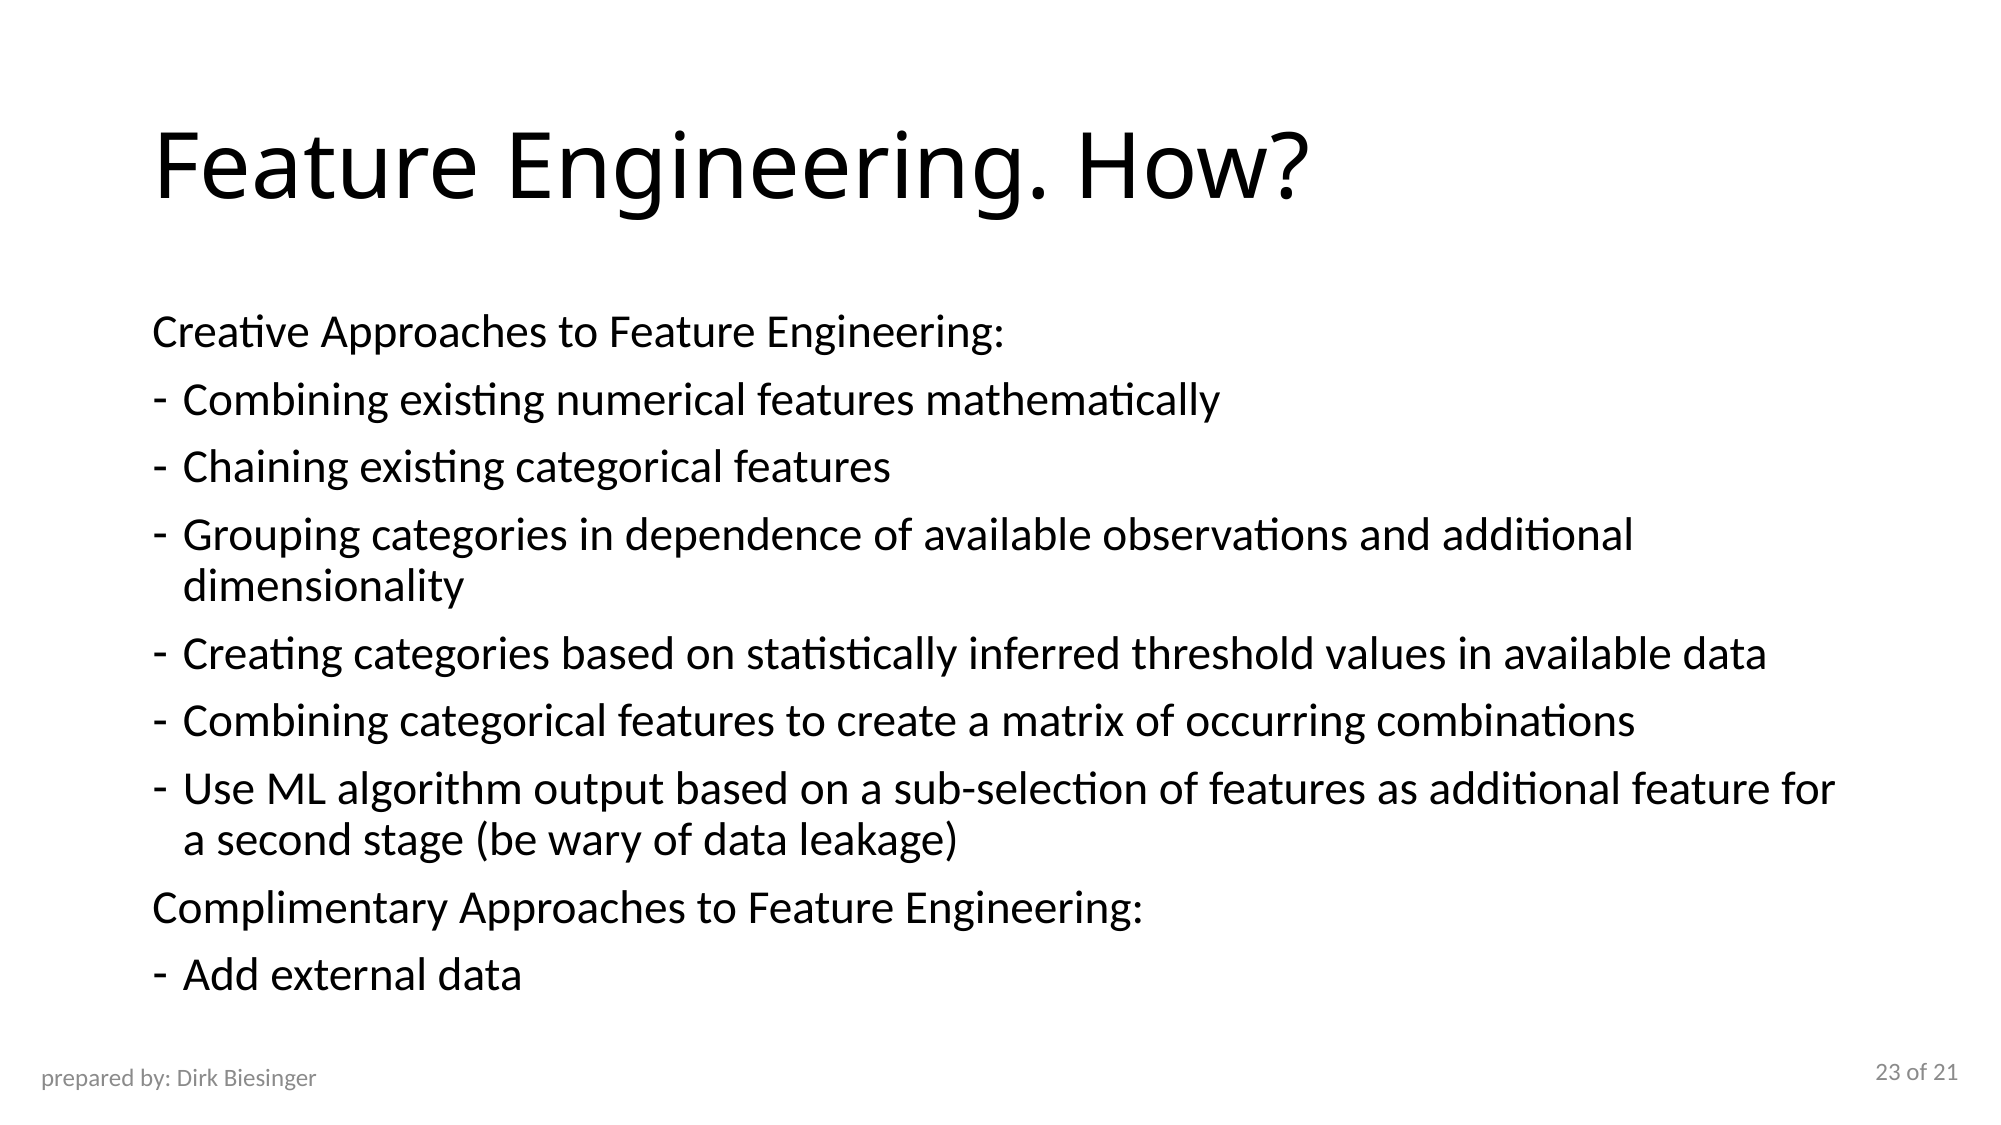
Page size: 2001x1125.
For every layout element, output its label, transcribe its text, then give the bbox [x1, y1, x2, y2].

title Feature Engineering. How? [137, 59, 1863, 278]
list Creative Approaches to Feature Engineering: Combining existing numerical features mathematically Chaining existing categorical features Grouping categories in dependence of available observations and additional dimensionality Creating categories based on statistically inferred threshold values in available data Combining categorical features to create a matrix of occurring combinations Use ML algorithm output based on a sub-selection of features as additional feature for a second stage (be wary of data leakage) Complimentary Approaches to Feature Engineering: Add external data [137, 299, 1863, 1014]
footer prepared by: Dirk Biesinger [26, 1046, 702, 1107]
slide_number <number> of 21 [1523, 1040, 1974, 1101]
